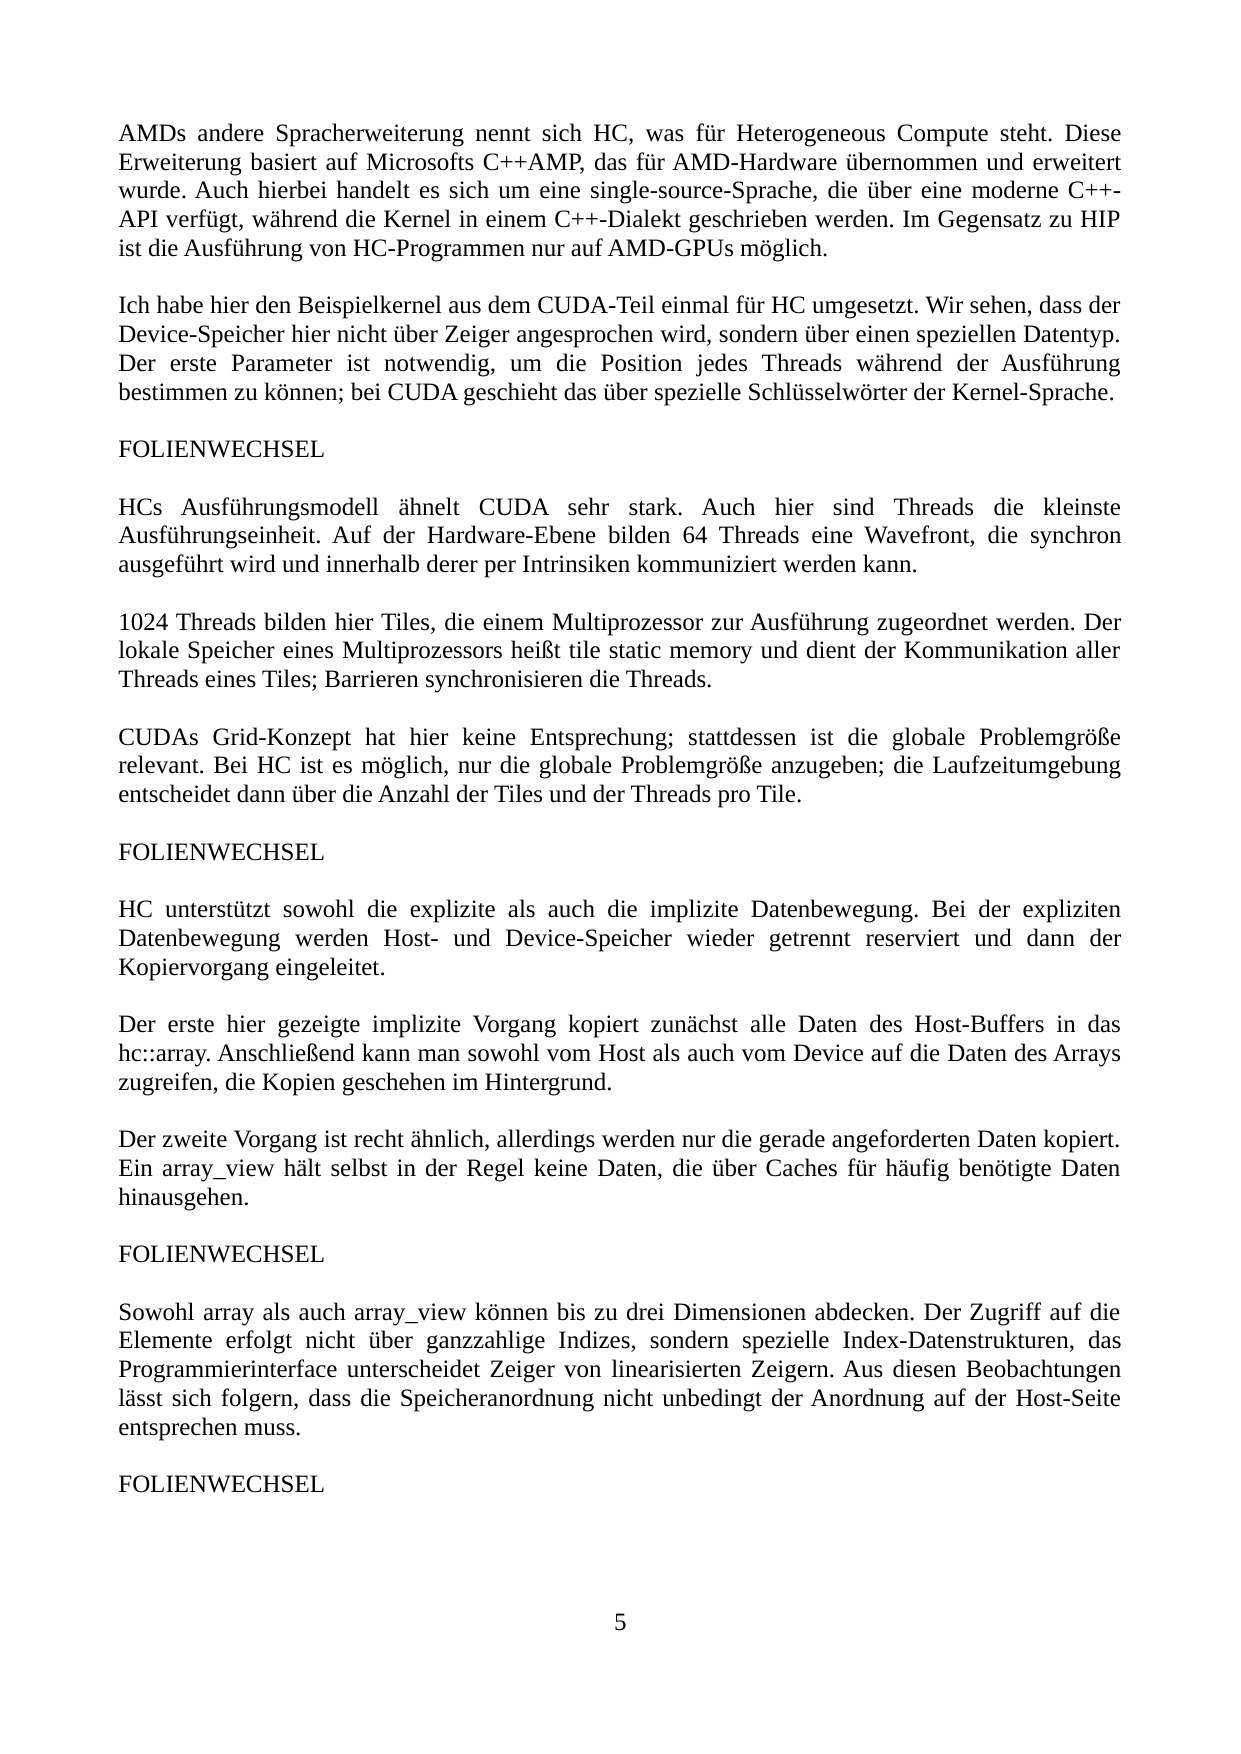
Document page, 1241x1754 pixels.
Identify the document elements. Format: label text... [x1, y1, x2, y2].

text FOLIENWECHSEL [118, 434, 1122, 463]
text CUDAs Grid-Konzept hat hier keine Entsprechung; stattdessen ist die globale Problemgröße relevant. Bei HC ist es möglich, nur die globale Problemgröße anzugeben; die Laufzeitumgebung entscheidet dann über die Anzahl der Tiles und der Threads pro Tile. [118, 722, 1122, 808]
text FOLIENWECHSEL [118, 837, 1122, 866]
text Sowohl array als auch array_view können bis zu drei Dimensionen abdecken. Der Zugriff auf die Elemente erfolgt nicht über ganzzahlige Indizes, sondern spezielle Index-Datenstrukturen, das Programmierinterface unterscheidet Zeiger von linearisierten Zeigern. Aus diesen Beobachtungen lässt sich folgern, dass die Speicheranordnung nicht unbedingt der Anordnung auf der Host-Seite entsprechen muss. [118, 1297, 1122, 1441]
text HCs Ausführungsmodell ähnelt CUDA sehr stark. Auch hier sind Threads die kleinste Ausführungseinheit. Auf der Hardware-Ebene bilden 64 Threads eine Wavefront, die synchron ausgeführt wird und innerhalb derer per Intrinsiken kommuniziert werden kann. [118, 492, 1122, 578]
text AMDs andere Spracherweiterung nennt sich HC, was für Heterogeneous Compute steht. Diese Erweiterung basiert auf Microsofts C++AMP, das für AMD-Hardware übernommen und erweitert wurde. Auch hierbei handelt es sich um eine single-source-Sprache, die über eine moderne C++-API verfügt, während die Kernel in einem C++-Dialekt geschrieben werden. Im Gegensatz zu HIP ist die Ausführung von HC-Programmen nur auf AMD-GPUs möglich. [118, 118, 1122, 262]
text FOLIENWECHSEL [118, 1469, 1122, 1498]
text FOLIENWECHSEL [118, 1239, 1122, 1268]
text Ich habe hier den Beispielkernel aus dem CUDA-Teil einmal für HC umgesetzt. Wir sehen, dass der Device-Speicher hier nicht über Zeiger angesprochen wird, sondern über einen speziellen Datentyp. Der erste Parameter ist notwendig, um die Position jedes Threads während der Ausführung bestimmen zu können; bei CUDA geschieht das über spezielle Schlüsselwörter der Kernel-Sprache. [118, 291, 1122, 406]
text HC unterstützt sowohl die explizite als auch die implizite Datenbewegung. Bei der expliziten Datenbewegung werden Host- und Device-Speicher wieder getrennt reserviert und dann der Kopiervorgang eingeleitet. [118, 894, 1122, 981]
text Der zweite Vorgang ist recht ähnlich, allerdings werden nur die gerade angeforderten Daten kopiert. Ein array_view hält selbst in der Regel keine Daten, die über Caches für häufig benötigte Daten hinausgehen. [118, 1124, 1122, 1211]
text 1024 Threads bilden hier Tiles, die einem Multiprozessor zur Ausführung zugeordnet werden. Der lokale Speicher eines Multiprozessors heißt tile static memory und dient der Kommunikation aller Threads eines Tiles; Barrieren synchronisieren die Threads. [118, 607, 1122, 693]
text Der erste hier gezeigte implizite Vorgang kopiert zunächst alle Daten des Host-Buffers in das hc::array. Anschließend kann man sowohl vom Host als auch vom Device auf die Daten des Arrays zugreifen, die Kopien geschehen im Hintergrund. [118, 1009, 1122, 1096]
